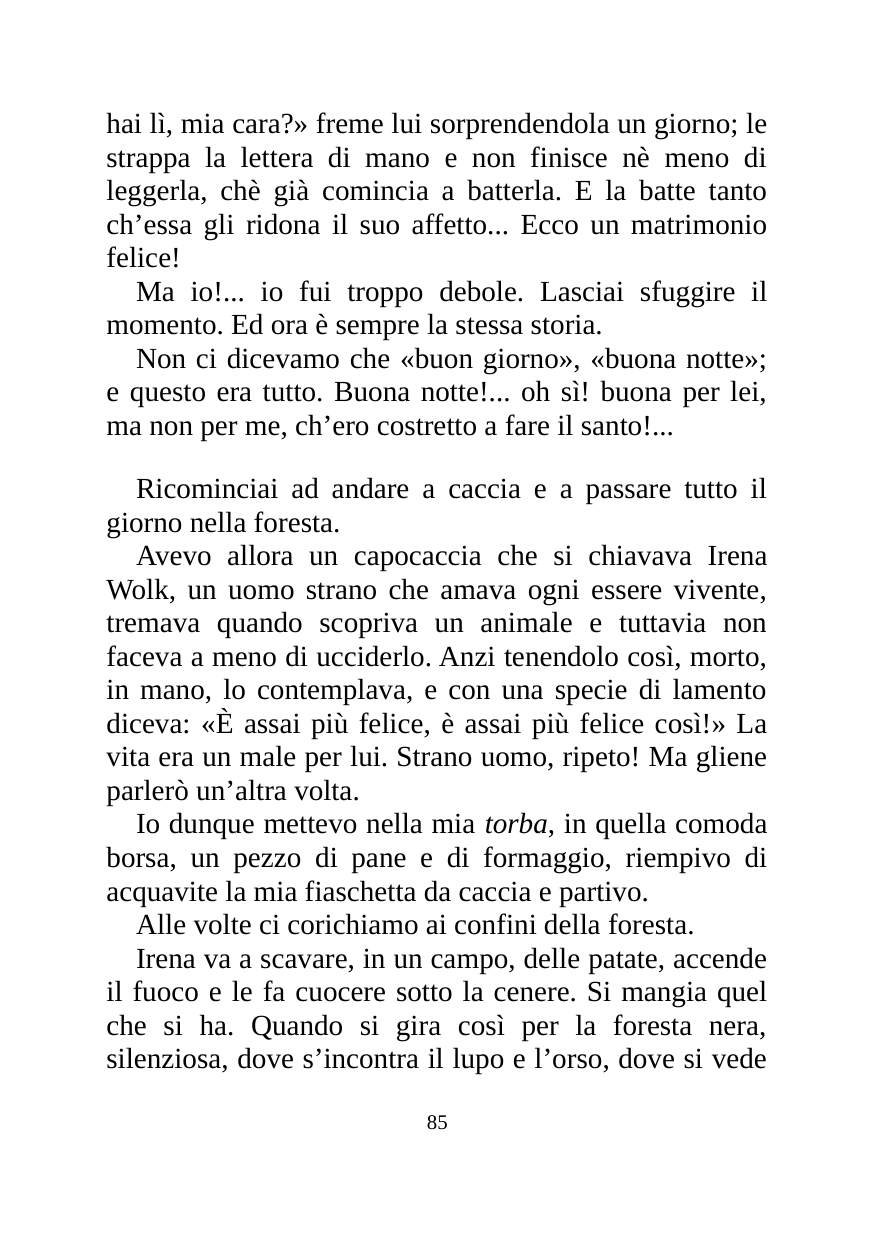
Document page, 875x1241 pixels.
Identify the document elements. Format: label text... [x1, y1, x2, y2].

text Non ci dicevamo che «buon giorno», «buona notte»; e questo era tutto. Buona notte!... oh sì! buona per lei, ma non per me, ch’ero costretto a fare il santo!... [106, 341, 768, 442]
text Alle volte ci corichiamo ai confini della foresta. [106, 907, 768, 941]
text Irena va a scavare, in un campo, delle patate, accende il fuoco e le fa cuocere sotto la cenere. Si mangia quel che si ha. Quando si gira così per la foresta nera, silenziosa, dove s’incontra il lupo e l’orso, dove si vede [106, 941, 768, 1075]
text Avevo allora un capocaccia che si chiavava Irena Wolk, un uomo strano che amava ogni essere vivente, tremava quando scopriva un animale e tuttavia non faceva a meno di ucciderlo. Anzi tenendolo così, morto, in mano, lo contemplava, e con una specie di lamento diceva: «È assai più felice, è assai più felice così!» La vita era un male per lui. Strano uomo, ripeto! Ma gliene parlerò un’altra volta. [106, 538, 768, 807]
text Ma io!... io fui troppo debole. Lasciai sfuggire il momento. Ed ora è sempre la stessa storia. [106, 274, 768, 341]
text Ricominciai ad andare a caccia e a passare tutto il giorno nella foresta. [106, 471, 768, 538]
text hai lì, mia cara?» freme lui sorprendendola un giorno; le strappa la lettera di mano e non finisce nè meno di leggerla, chè già comincia a batterla. E la batte tanto ch’essa gli ridona il suo affetto... Ecco un matrimonio felice! [106, 106, 768, 274]
text Io dunque mettevo nella mia torba, in quella comoda borsa, un pezzo di pane e di formaggio, riempivo di acquavite la mia fiaschetta da caccia e partivo. [106, 807, 768, 907]
